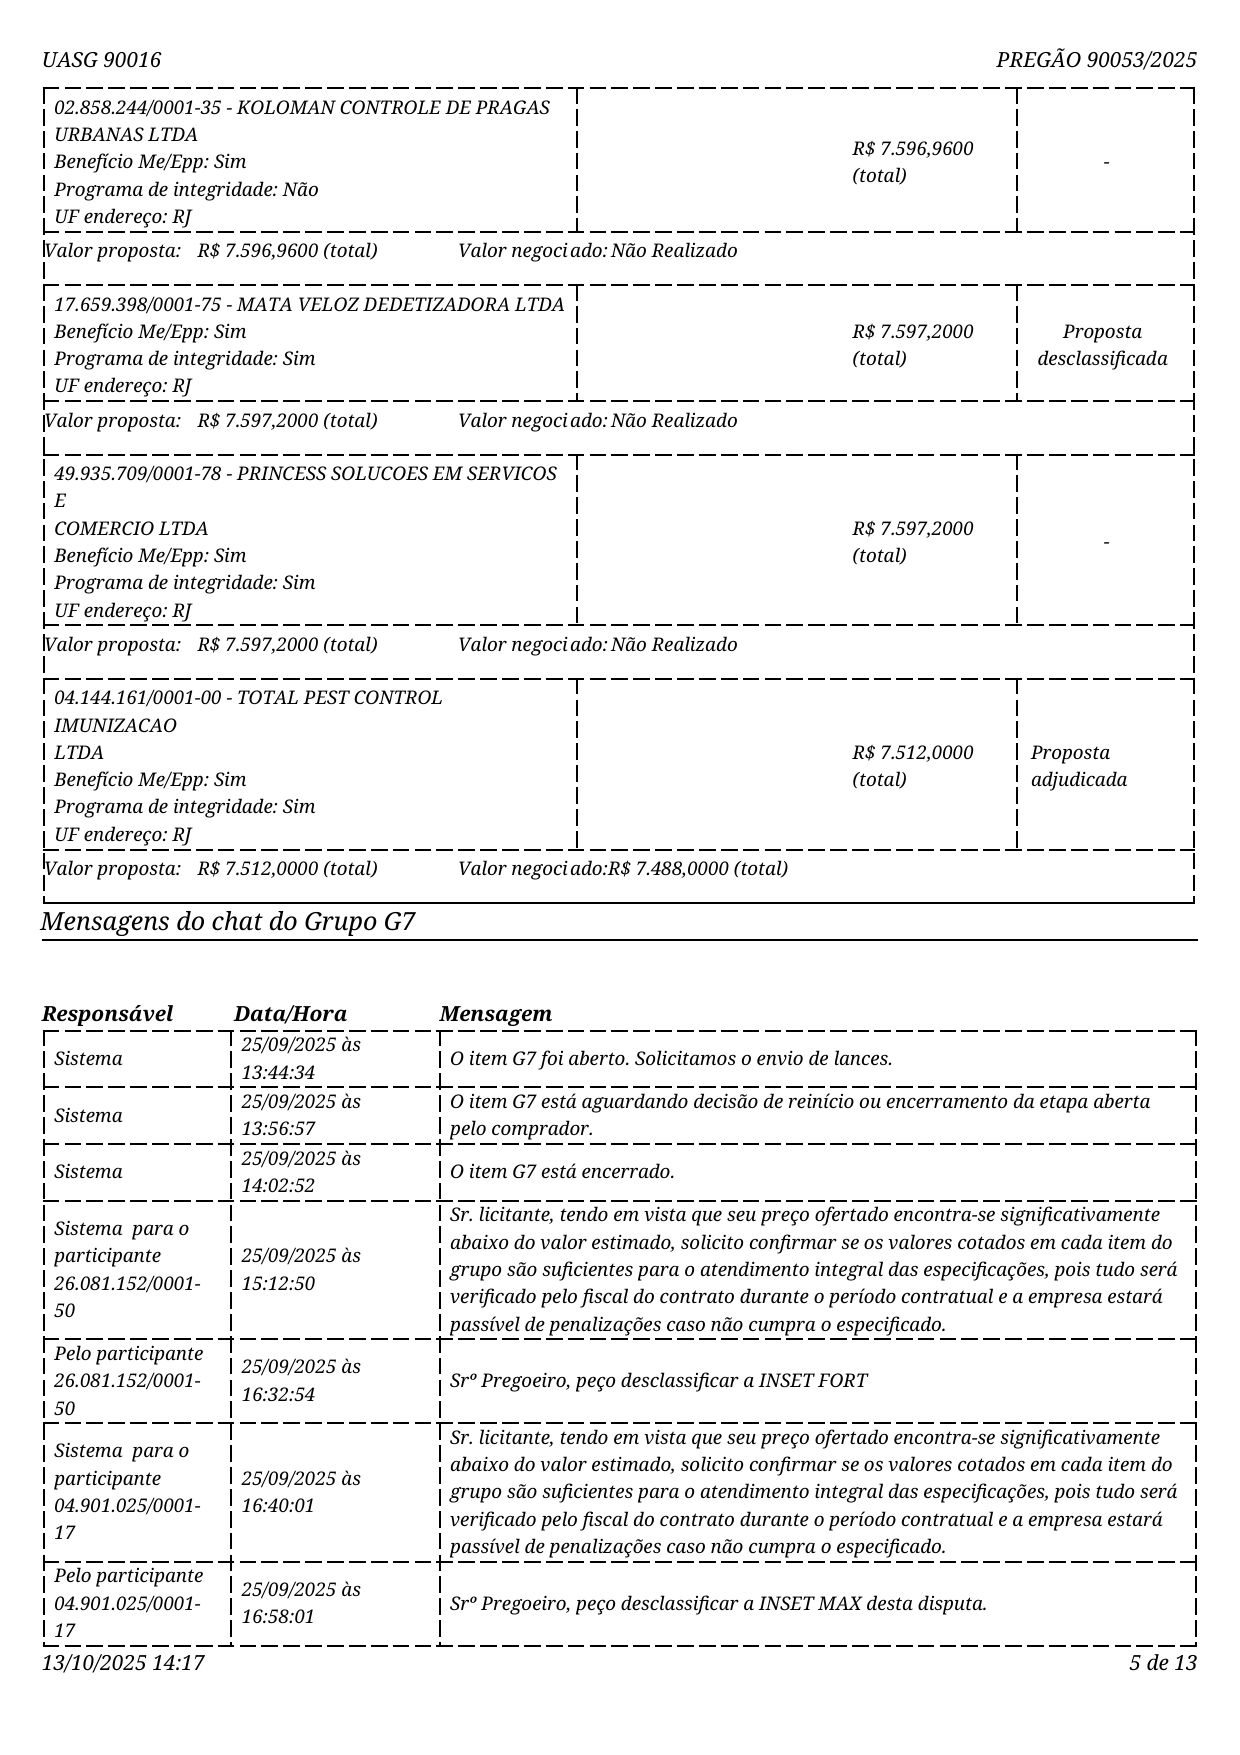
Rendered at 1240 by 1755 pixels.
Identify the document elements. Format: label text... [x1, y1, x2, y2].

table_cell [1017, 231, 1194, 284]
table_cell Valor proposta: R$ 7.596,9600 (total) Valor negoci [44, 231, 577, 284]
table_cell Sistema [44, 1086, 231, 1143]
table_cell [853, 624, 1017, 678]
table_cell Sr. licitante, tendo em vista que seu preço ofertado encontra-se significativamente abaixo do valor estimado, solicito confirmar se os valores cotados em cada item do grupo são suficientes para o atendimento integral das especificações, pois tudo será verificado pelo fiscal do contrato durante o período contratual e a empresa estará passível de penalizações caso não cumpra o especificado. [440, 1422, 1196, 1561]
table_header 25/09/2025 às 13:44:34 [231, 1030, 439, 1086]
table_cell Sr. licitante, tendo em vista que seu preço ofertado encontra-se significativamente abaixo do valor estimado, solicito confirmar se os valores cotados em cada item do grupo são suficientes para o atendimento integral das especificações, pois tudo será verificado pelo fiscal do contrato durante o período contratual e a empresa estará passível de penalizações caso não cumpra o especificado. [440, 1200, 1196, 1338]
table_cell Pelo participante 04.901.025/0001-17 [44, 1561, 231, 1644]
table_cell 17.659.398/0001-75 - MATA VELOZ DEDETIZADORA LTDA Benefício Me/Epp: Sim Programa de integridade: Sim UF endereço: RJ [44, 284, 577, 400]
table_cell [853, 849, 1017, 902]
table_cell ado: Não Realizado [577, 231, 852, 284]
table_cell Valor proposta: R$ 7.597,2000 (total) Valor negoci [44, 624, 577, 678]
table_cell Pelo participante 26.081.152/0001-50 [44, 1338, 231, 1422]
table_cell [853, 231, 1017, 284]
table_cell 25/09/2025 às 15:12:50 [231, 1200, 439, 1338]
table_cell R$ 7.512,0000 (total) [853, 678, 1017, 848]
table_cell ado: Não Realizado [577, 624, 852, 678]
table_cell Srº Pregoeiro, peço desclassificar a INSET MAX desta disputa. [440, 1561, 1196, 1644]
table_cell [577, 678, 852, 848]
table_header Sistema [44, 1030, 231, 1086]
table_cell Sistema para o participante 04.901.025/0001-17 [44, 1422, 231, 1561]
table_cell R$ 7.597,2000 (total) [853, 284, 1017, 400]
table_cell 25/09/2025 às 16:58:01 [231, 1561, 439, 1644]
table_cell [853, 400, 1017, 453]
table_cell Valor proposta: R$ 7.597,2000 (total) Valor negoci [44, 400, 577, 453]
table_cell 25/09/2025 às 16:40:01 [231, 1422, 439, 1561]
text Responsável Data/Hora Mensagem [42, 999, 1200, 1027]
table_cell - [1017, 454, 1194, 624]
table_cell O item G7 está aguardando decisão de reinício ou encerramento da etapa aberta pelo comprador. [440, 1086, 1196, 1143]
table_cell O item G7 está encerrado. [440, 1143, 1196, 1199]
table_cell ado: Não Realizado [577, 400, 852, 453]
table_header [577, 87, 852, 231]
table_cell Proposta desclassificada [1017, 284, 1194, 400]
table_cell R$ 7.597,2000 (total) [853, 454, 1017, 624]
table_cell 04.144.161/0001-00 - TOTAL PEST CONTROL IMUNIZACAO LTDA Benefício Me/Epp: Sim Programa de integridade: Sim UF endereço: RJ [44, 678, 577, 848]
table_cell [1017, 624, 1194, 678]
table_header R$ 7.596,9600 (total) [853, 87, 1017, 231]
table_cell Srº Pregoeiro, peço desclassificar a INSET FORT [440, 1338, 1196, 1422]
table_header - [1017, 87, 1194, 231]
table_cell Sistema [44, 1143, 231, 1199]
table_cell 25/09/2025 às 13:56:57 [231, 1086, 439, 1143]
table_header 02.858.244/0001-35 - KOLOMAN CONTROLE DE PRAGAS URBANAS LTDA Benefício Me/Epp: Sim Programa de integridade: Não UF endereço: RJ [44, 87, 577, 231]
table_cell [577, 454, 852, 624]
table_cell Valor proposta: R$ 7.512,0000 (total) Valor negoci [44, 849, 577, 902]
table_cell Sistema para o participante 26.081.152/0001-50 [44, 1200, 231, 1338]
table_cell 25/09/2025 às 16:32:54 [231, 1338, 439, 1422]
table_header O item G7 foi aberto. Solicitamos o envio de lances. [440, 1030, 1196, 1086]
table_cell 25/09/2025 às 14:02:52 [231, 1143, 439, 1199]
table_cell [1017, 849, 1194, 902]
text Mensagens do chat do Grupo G7 [40, 904, 1200, 938]
table_cell [1017, 400, 1194, 453]
table_cell [577, 284, 852, 400]
table_cell Proposta adjudicada [1017, 678, 1194, 848]
table_cell 49.935.709/0001-78 - PRINCESS SOLUCOES EM SERVICOS E COMERCIO LTDA Benefício Me/Epp: Sim Programa de integridade: Sim UF endereço: RJ [44, 454, 577, 624]
table_cell ado: R$ 7.488,0000 (total) [577, 849, 852, 902]
